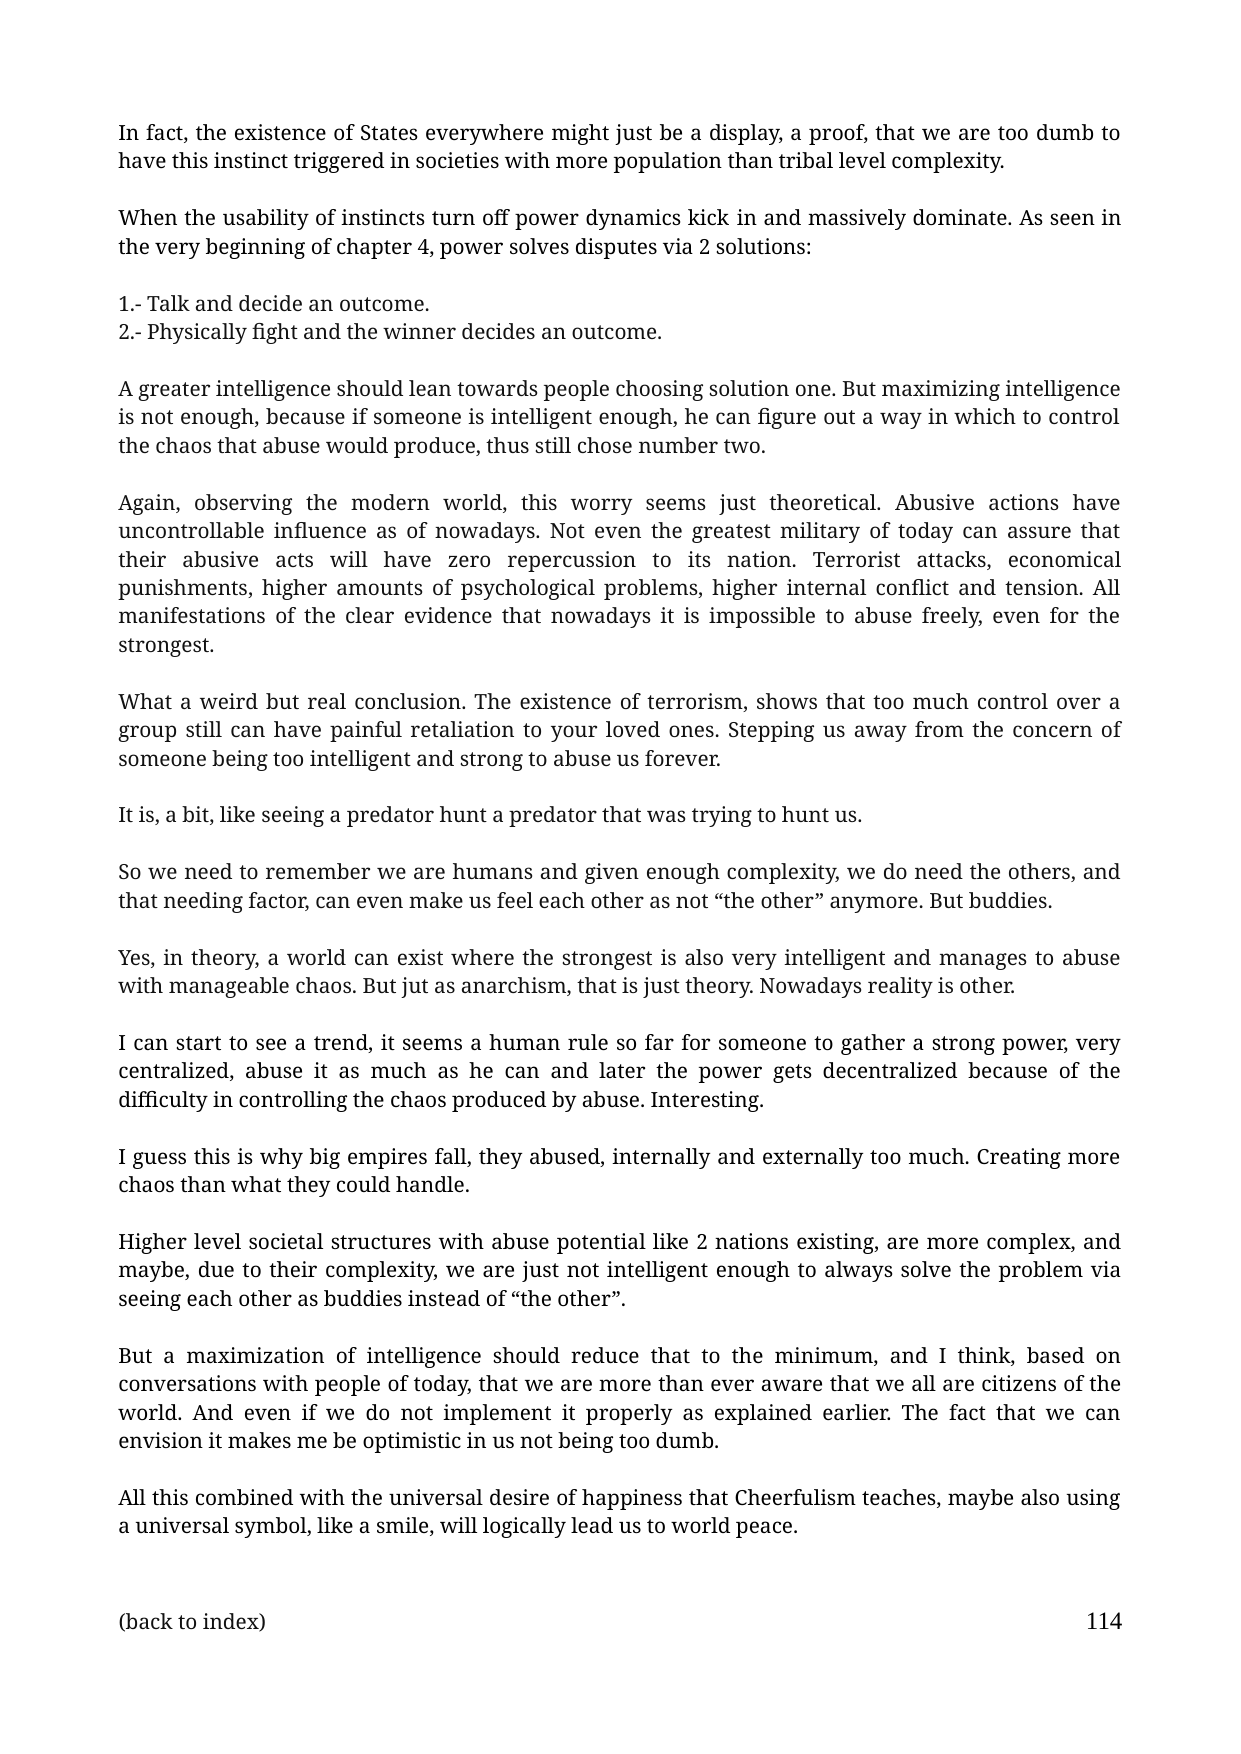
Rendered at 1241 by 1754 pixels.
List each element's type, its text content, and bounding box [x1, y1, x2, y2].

text 1.- Talk and decide an outcome. [118, 289, 1122, 317]
text When the usability of instincts turn off power dynamics kick in and massively dominate. As seen in the very beginning of chapter 4, power solves disputes via 2 solutions: [118, 203, 1122, 260]
text In fact, the existence of States everywhere might just be a display, a proof, that we are too dumb to have this instinct triggered in societies with more population than tribal level complexity. [118, 118, 1122, 175]
text But a maximization of intelligence should reduce that to the minimum, and I think, based on conversations with people of today, that we are more than ever aware that we all are citizens of the world. And even if we do not implement it properly as explained earlier. The fact that we can envision it makes me be optimistic in us not being too dumb. [118, 1341, 1122, 1455]
text So we need to remember we are humans and given enough complexity, we do need the others, and that needing factor, can even make us feel each other as not “the other” anymore. But buddies. [118, 857, 1122, 914]
text All this combined with the universal desire of happiness that Cheerfulism teaches, maybe also using a universal symbol, like a smile, will logically lead us to world peace. [118, 1483, 1122, 1540]
text Yes, in theory, a world can exist where the strongest is also very intelligent and manages to abuse with manageable chaos. But jut as anarchism, that is just theory. Nowadays reality is other. [118, 943, 1122, 1000]
text 2.- Physically fight and the winner decides an outcome. [118, 317, 1122, 346]
text I guess this is why big empires fall, they abused, internally and externally too much. Creating more chaos than what they could handle. [118, 1142, 1122, 1199]
text It is, a bit, like seeing a predator hunt a predator that was trying to hunt us. [118, 801, 1122, 829]
text What a weird but real conclusion. The existence of terrorism, shows that too much control over a group still can have painful retaliation to your loved ones. Stepping us away from the concern of someone being too intelligent and strong to abuse us forever. [118, 687, 1122, 772]
text Again, observing the modern world, this worry seems just theoretical. Abusive actions have uncontrollable influence as of nowadays. Not even the greatest military of today can assure that their abusive acts will have zero repercussion to its nation. Terrorist attacks, economical punishments, higher amounts of psychological problems, higher internal conflict and tension. All manifestations of the clear evidence that nowadays it is impossible to abuse freely, even for the strongest. [118, 488, 1122, 658]
text Higher level societal structures with abuse potential like 2 nations existing, are more complex, and maybe, due to their complexity, we are just not intelligent enough to always solve the problem via seeing each other as buddies instead of “the other”. [118, 1227, 1122, 1312]
text I can start to see a trend, it seems a human rule so far for someone to gather a strong power, very centralized, abuse it as much as he can and later the power gets decentralized because of the difficulty in controlling the chaos produced by abuse. Interesting. [118, 1028, 1122, 1113]
text A greater intelligence should lean towards people choosing solution one. But maximizing intelligence is not enough, because if someone is intelligent enough, he can figure out a way in which to control the chaos that abuse would produce, thus still chose number two. [118, 374, 1122, 459]
